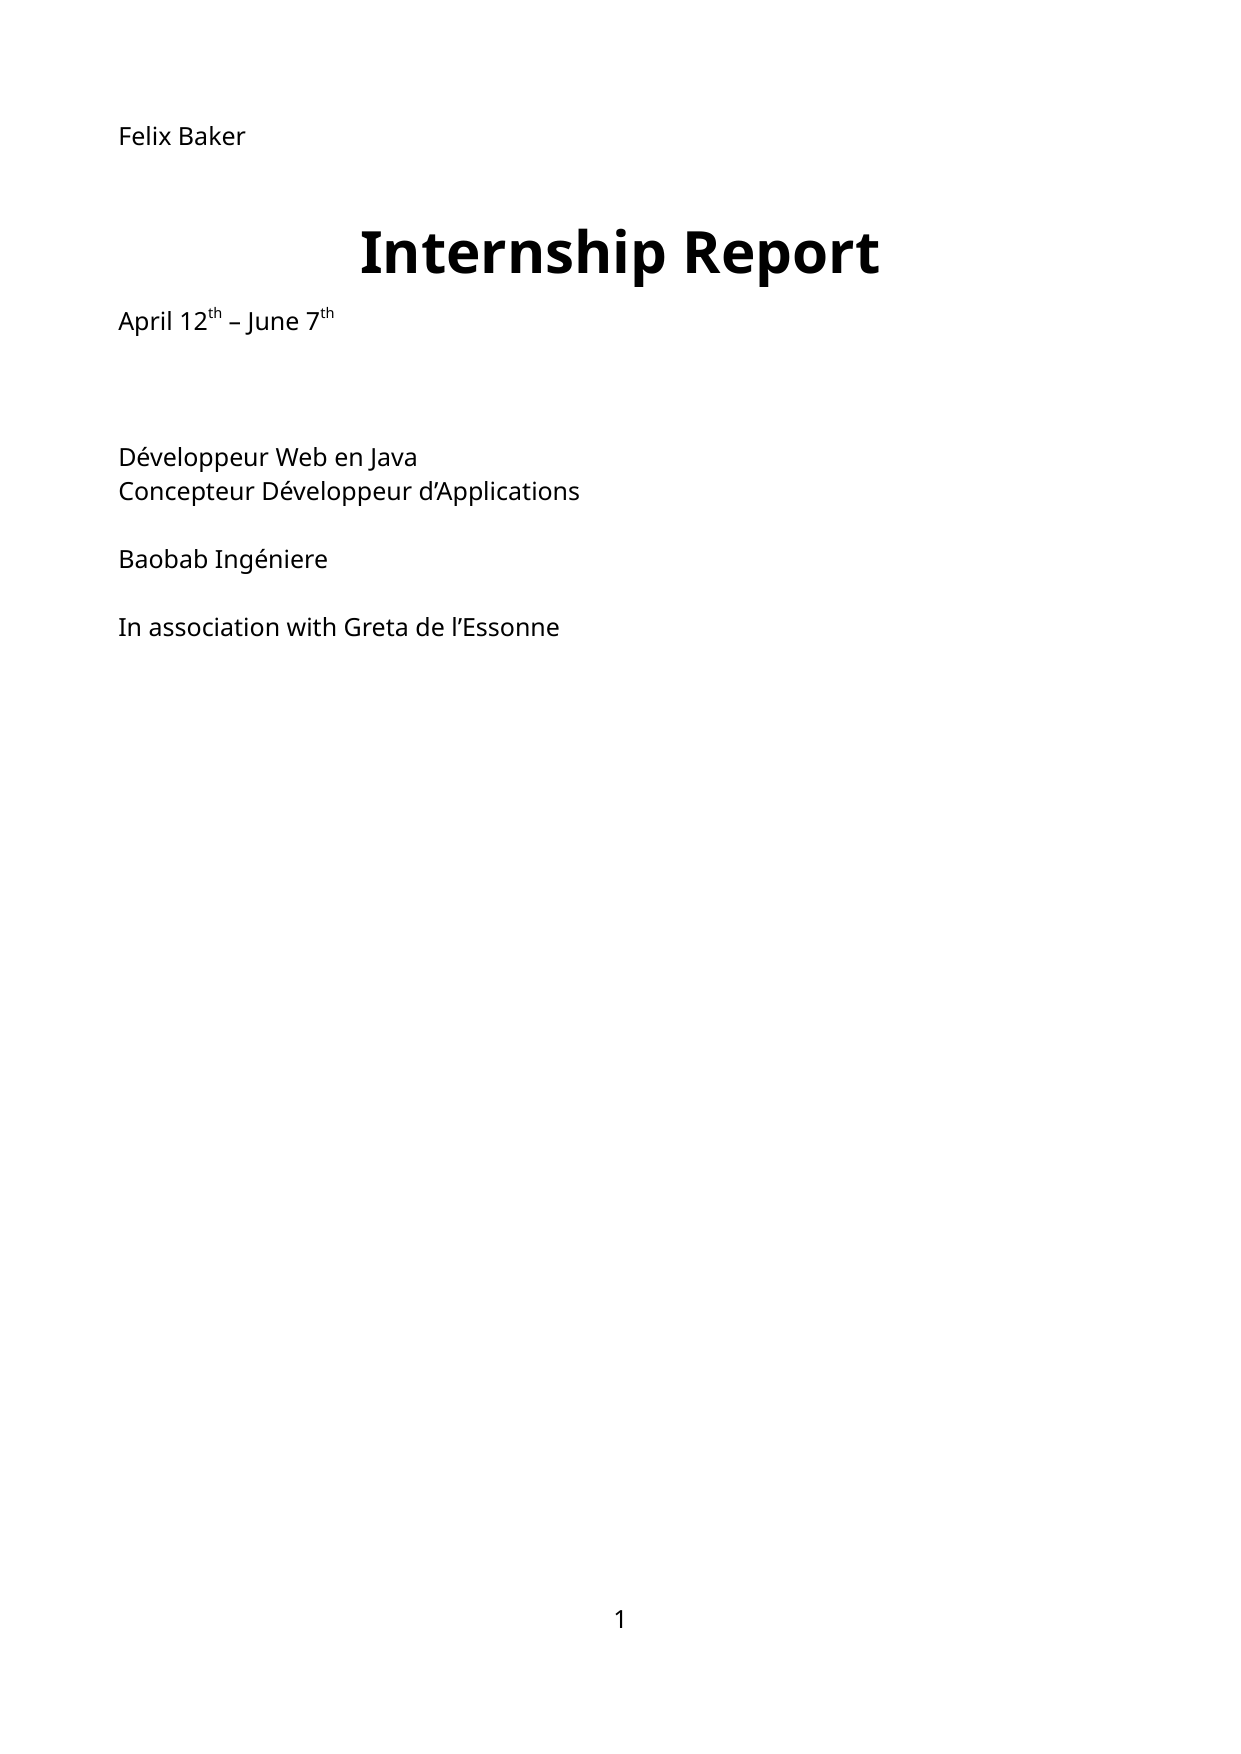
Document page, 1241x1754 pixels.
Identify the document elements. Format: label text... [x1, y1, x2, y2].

text Concepteur Développeur d’Applications [118, 473, 1122, 508]
text April 12th – June 7th [118, 303, 1122, 337]
text Baobab Ingéniere [118, 542, 1122, 576]
title Internship Report [118, 211, 1122, 291]
text In association with Greta de l’Essonne [118, 610, 1122, 644]
text Felix Baker [118, 118, 1122, 152]
text Développeur Web en Java [118, 439, 1122, 473]
